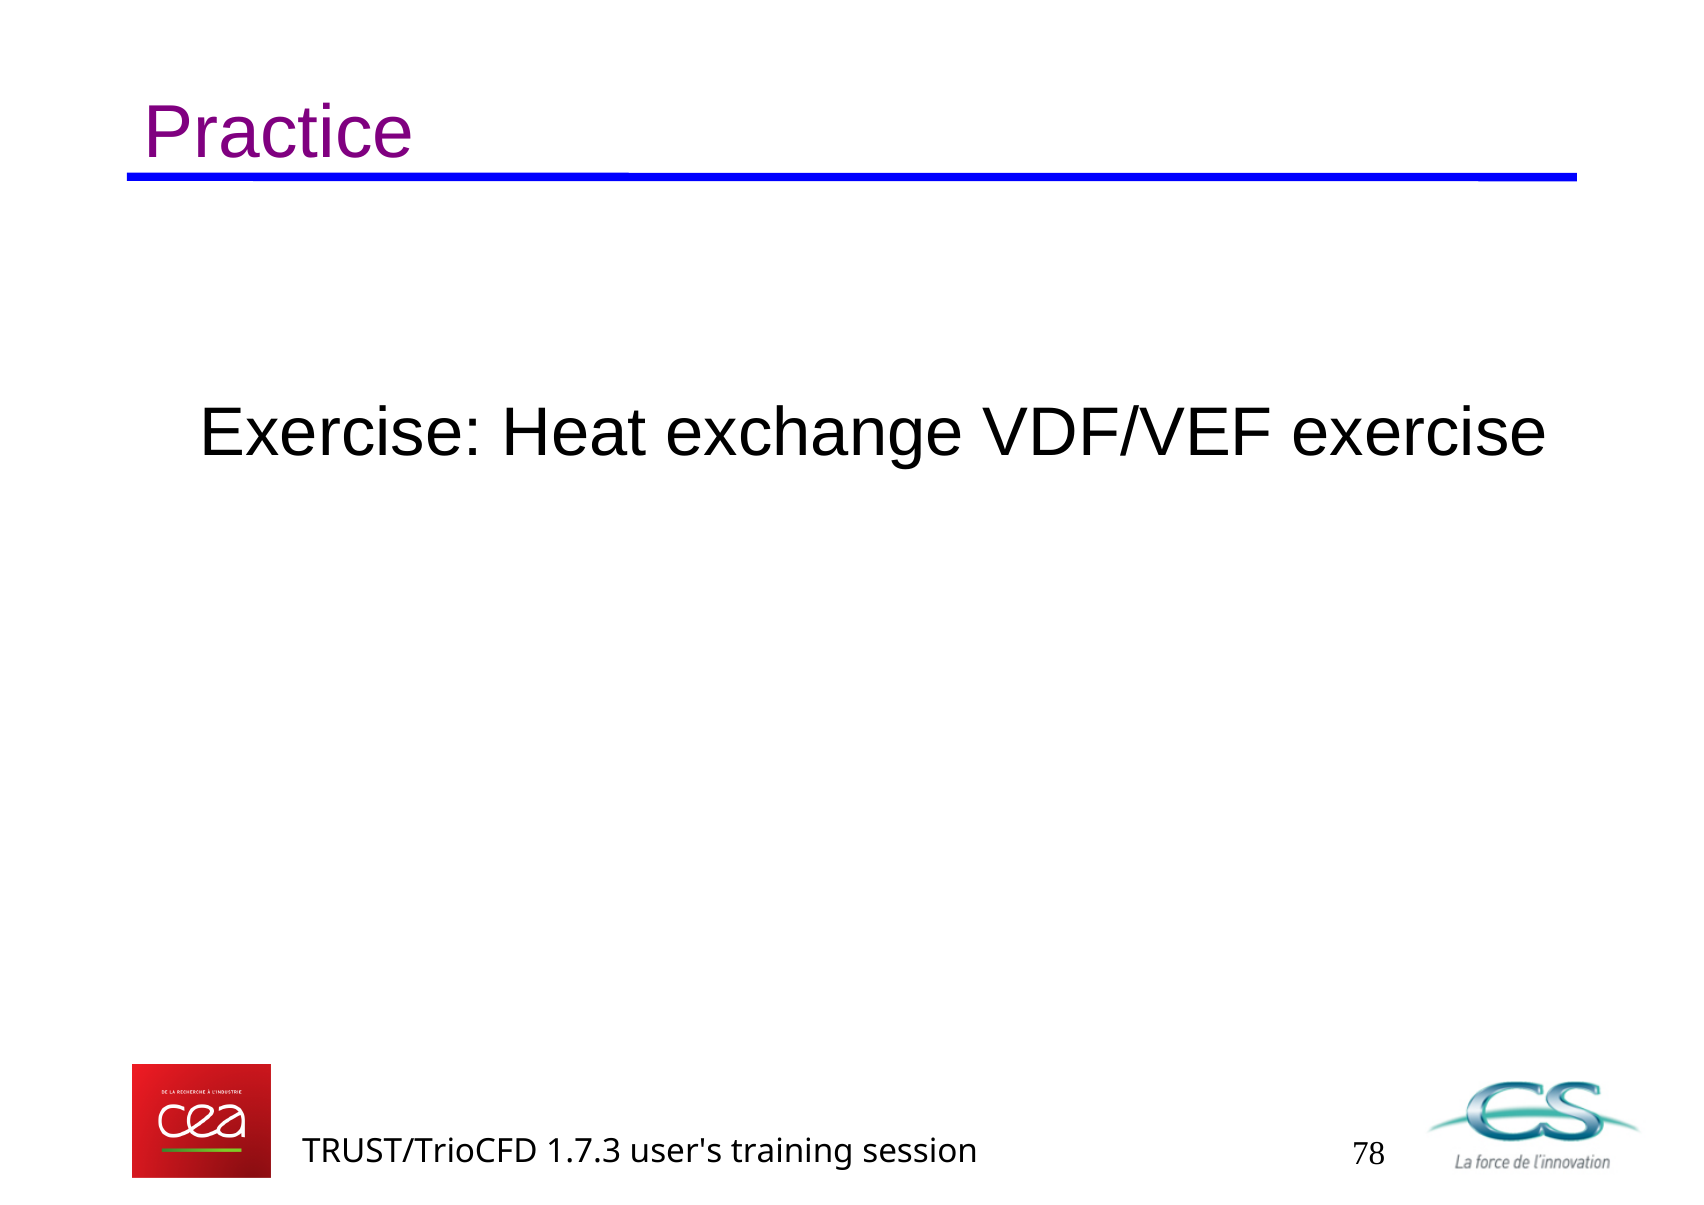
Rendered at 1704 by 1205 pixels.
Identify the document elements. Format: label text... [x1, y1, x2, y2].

title Practice [127, 39, 1576, 215]
picture [1423, 1072, 1648, 1179]
picture [132, 1064, 271, 1178]
list Exercise: Heat exchange VDF/VEF exercise [127, 378, 1576, 965]
